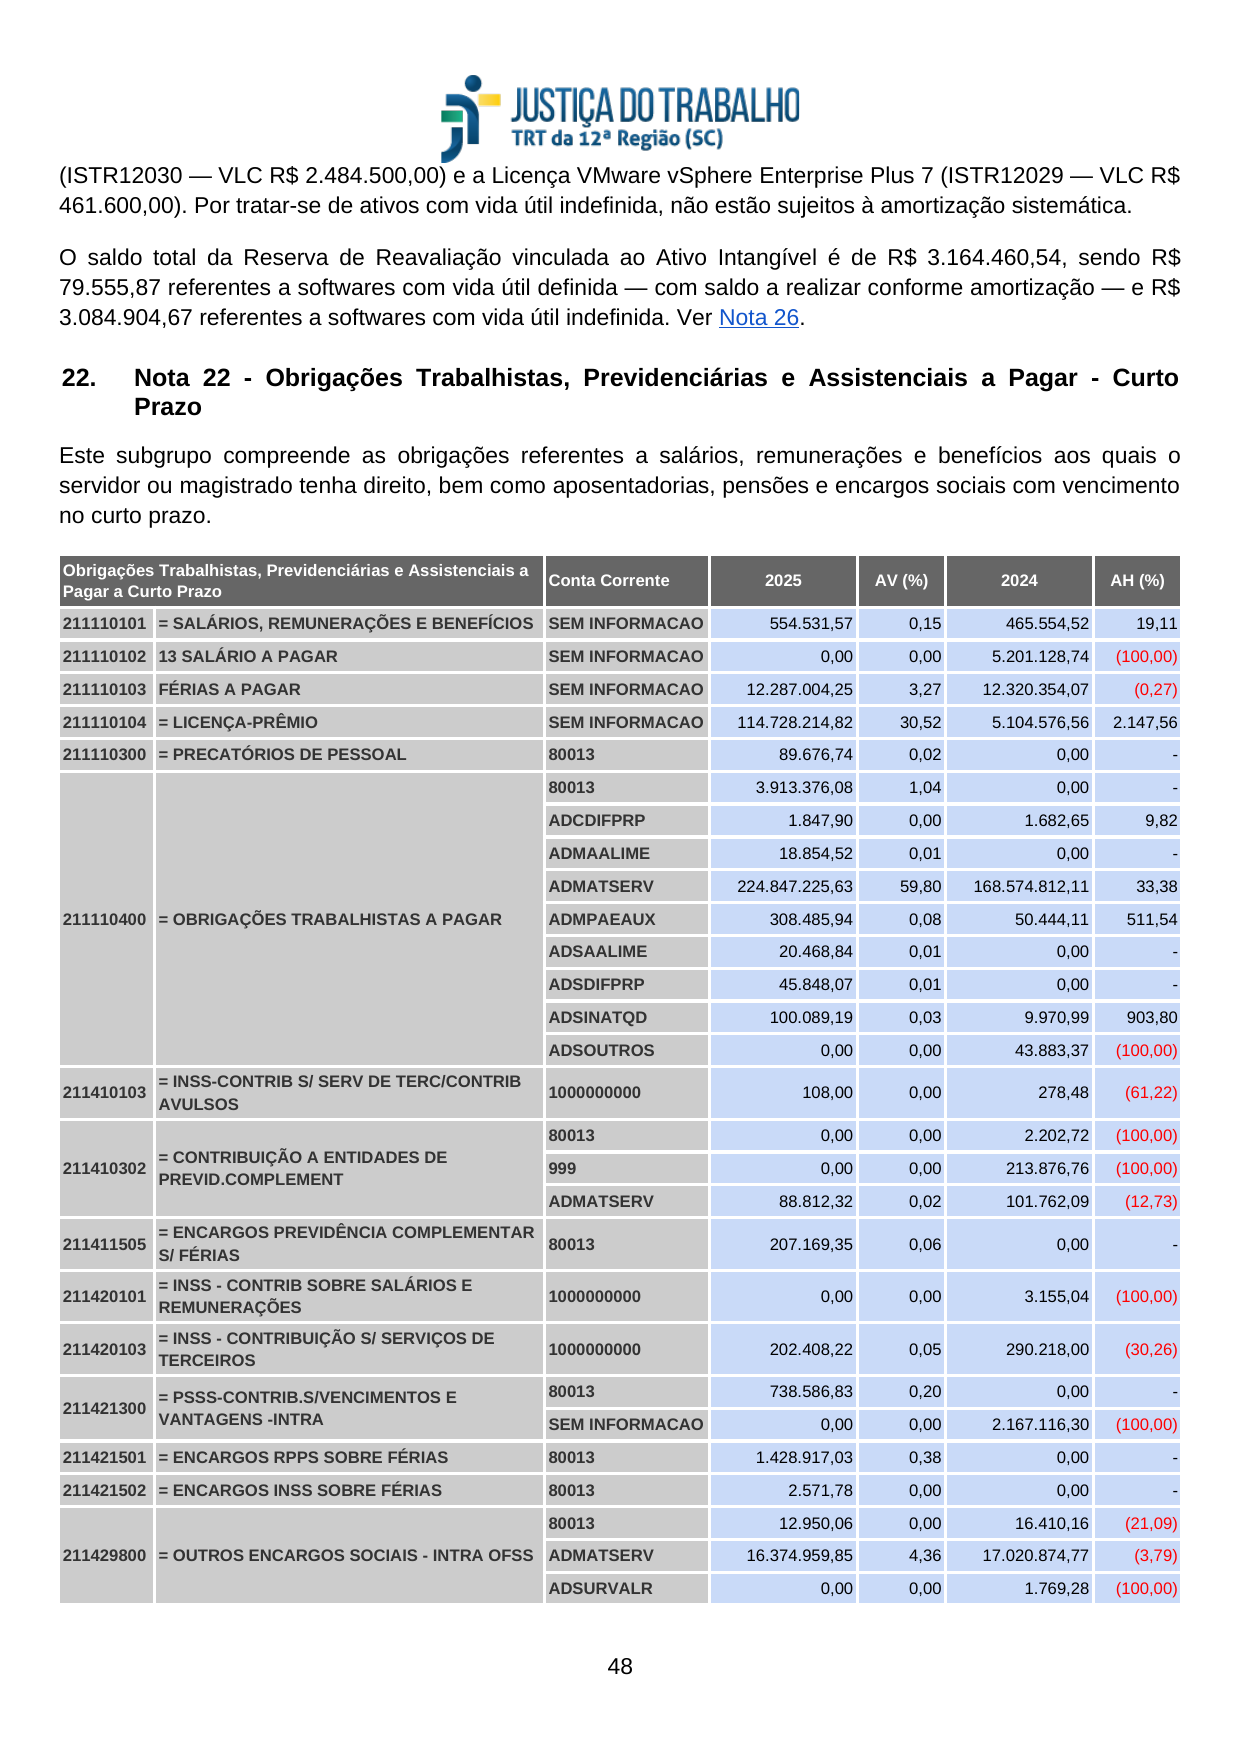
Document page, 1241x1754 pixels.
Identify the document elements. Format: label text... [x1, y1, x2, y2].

table_cell 202.408,22 [711, 1324, 856, 1374]
table_cell FÉRIAS A PAGAR [156, 674, 543, 704]
table_cell 0,03 [859, 1003, 944, 1032]
table_cell 0,00 [859, 1035, 944, 1065]
table_cell = INSS-CONTRIB S/ SERV DE TERC/CONTRIB AVULSOS [156, 1068, 543, 1118]
text O saldo total da Reserva de Reavaliação vinculada ao Ativo Intangível é de R$ 3.164.460,54, sendo R$ 79.555,87 referentes a softwares com vida útil definida — com saldo a realizar conforme amortização — e R$ 3.084.904,67 referentes a softwares com vida útil indefinida. Ver Nota 26. [59, 243, 1181, 330]
table_cell 211420101 [60, 1272, 153, 1321]
table_cell 211420103 [60, 1324, 153, 1374]
table_cell 80013 [546, 1508, 708, 1538]
table_cell (100,00) [1095, 1574, 1180, 1603]
table_cell 211110102 [60, 642, 153, 671]
table_cell 0,00 [859, 1121, 944, 1150]
table_cell (100,00) [1095, 642, 1180, 671]
table_cell 0,01 [859, 970, 944, 999]
table_cell 2.202,72 [947, 1121, 1092, 1150]
table_cell 211421502 [60, 1475, 153, 1505]
table_cell 80013 [546, 1475, 708, 1505]
table_cell ADMATSERV [546, 871, 708, 901]
table_header AH (%) [1095, 556, 1180, 606]
table_header Obrigações Trabalhistas, Previdenciárias e Assistenciais a Pagar a Curto Prazo [60, 556, 543, 606]
table_cell 13 SALÁRIO A PAGAR [156, 642, 543, 671]
table_cell 0,00 [947, 1377, 1092, 1407]
table_cell 0,01 [859, 839, 944, 868]
table_cell - [1095, 1377, 1180, 1407]
table_cell 0,00 [711, 642, 856, 671]
table_cell 0,00 [947, 773, 1092, 802]
table_cell ADCDIFPRP [546, 806, 708, 835]
table_cell 1.682,65 [947, 806, 1092, 835]
table_cell 211110400 [60, 773, 153, 1065]
table_cell 0,00 [711, 1272, 856, 1321]
table_cell 2.147,56 [1095, 707, 1180, 737]
table_cell 3.913.376,08 [711, 773, 856, 802]
table_cell 211410302 [60, 1121, 153, 1216]
table_cell 211411505 [60, 1219, 153, 1269]
table_cell (12,73) [1095, 1186, 1180, 1216]
table_cell 0,00 [859, 1574, 944, 1603]
table_cell - [1095, 937, 1180, 967]
table_cell ADSURVALR [546, 1574, 708, 1603]
table_cell - [1095, 839, 1180, 868]
table_cell 20.468,84 [711, 937, 856, 967]
table_cell - [1095, 1443, 1180, 1472]
table_cell - [1095, 740, 1180, 770]
subtitle Nota 22 - Obrigações Trabalhistas, Previdenciárias e Assistenciais a Pagar - Curto Prazo [96, 363, 1181, 421]
table_cell 33,38 [1095, 871, 1180, 901]
table_cell 0,00 [711, 1574, 856, 1603]
table_cell 211110104 [60, 707, 153, 737]
table_cell 0,00 [947, 1443, 1092, 1472]
table_cell 0,00 [859, 1475, 944, 1505]
table_cell 16.410,16 [947, 1508, 1092, 1538]
table_cell 88.812,32 [711, 1186, 856, 1216]
table_cell ADSAALIME [546, 937, 708, 967]
table_cell 3.155,04 [947, 1272, 1092, 1321]
table_cell 0,00 [947, 839, 1092, 868]
table_cell = ENCARGOS PREVIDÊNCIA COMPLEMENTAR S/ FÉRIAS [156, 1219, 543, 1269]
table_cell 1.428.917,03 [711, 1443, 856, 1472]
table_cell - [1095, 1219, 1180, 1269]
table_cell = SALÁRIOS, REMUNERAÇÕES E BENEFÍCIOS [156, 609, 543, 638]
table_cell 45.848,07 [711, 970, 856, 999]
table_cell 0,02 [859, 1186, 944, 1216]
picture [441, 75, 800, 163]
table_cell = ENCARGOS RPPS SOBRE FÉRIAS [156, 1443, 543, 1472]
table_cell 0,00 [947, 740, 1092, 770]
table_cell 12.287.004,25 [711, 674, 856, 704]
table_cell 0,00 [859, 1272, 944, 1321]
table_cell SEM INFORMACAO [546, 674, 708, 704]
table_cell - [1095, 970, 1180, 999]
table_cell 0,02 [859, 740, 944, 770]
table_cell 0,20 [859, 1377, 944, 1407]
table_cell (100,00) [1095, 1410, 1180, 1439]
table_cell 80013 [546, 740, 708, 770]
table_cell 5.201.128,74 [947, 642, 1092, 671]
table_header 2025 [711, 556, 856, 606]
table_header 2024 [947, 556, 1092, 606]
table_cell ADSDIFPRP [546, 970, 708, 999]
table_header Conta Corrente [546, 556, 708, 606]
table_cell = CONTRIBUIÇÃO A ENTIDADES DE PREVID.COMPLEMENT [156, 1121, 543, 1216]
table_cell 80013 [546, 773, 708, 802]
table_cell ADSINATQD [546, 1003, 708, 1032]
table_cell ADMAALIME [546, 839, 708, 868]
table_cell 1000000000 [546, 1068, 708, 1118]
table_cell 554.531,57 [711, 609, 856, 638]
table_cell 211429800 [60, 1508, 153, 1603]
table_cell - [1095, 773, 1180, 802]
table_cell 18.854,52 [711, 839, 856, 868]
table_cell 19,11 [1095, 609, 1180, 638]
table_cell (100,00) [1095, 1035, 1180, 1065]
table_cell 211110103 [60, 674, 153, 704]
table_cell 1.847,90 [711, 806, 856, 835]
table_cell 30,52 [859, 707, 944, 737]
table_cell ADMATSERV [546, 1186, 708, 1216]
table_cell 0,00 [947, 970, 1092, 999]
table_cell 80013 [546, 1377, 708, 1407]
table_cell (30,26) [1095, 1324, 1180, 1374]
table_cell 211110101 [60, 609, 153, 638]
table_cell 17.020.874,77 [947, 1541, 1092, 1571]
table_cell 1,04 [859, 773, 944, 802]
table_cell 2.167.116,30 [947, 1410, 1092, 1439]
table_cell 80013 [546, 1121, 708, 1150]
table_header AV (%) [859, 556, 944, 606]
table_cell 211110300 [60, 740, 153, 770]
table_cell (100,00) [1095, 1154, 1180, 1183]
table_cell 213.876,76 [947, 1154, 1092, 1183]
table_cell 9,82 [1095, 806, 1180, 835]
table_cell 9.970,99 [947, 1003, 1092, 1032]
table_cell 43.883,37 [947, 1035, 1092, 1065]
table_cell 16.374.959,85 [711, 1541, 856, 1571]
table_cell 211410103 [60, 1068, 153, 1118]
table_cell 0,05 [859, 1324, 944, 1374]
table_cell 224.847.225,63 [711, 871, 856, 901]
table_cell = LICENÇA-PRÊMIO [156, 707, 543, 737]
table_cell 0,38 [859, 1443, 944, 1472]
table_cell 59,80 [859, 871, 944, 901]
table_cell 12.320.354,07 [947, 674, 1092, 704]
table_cell 211421501 [60, 1443, 153, 1472]
table_cell 168.574.812,11 [947, 871, 1092, 901]
table_cell 89.676,74 [711, 740, 856, 770]
table_cell 0,01 [859, 937, 944, 967]
table_cell = PRECATÓRIOS DE PESSOAL [156, 740, 543, 770]
table_cell 0,00 [947, 937, 1092, 967]
table_cell 5.104.576,56 [947, 707, 1092, 737]
table_cell 1000000000 [546, 1272, 708, 1321]
table_cell (100,00) [1095, 1121, 1180, 1150]
table_cell 0,00 [711, 1410, 856, 1439]
table_cell 0,08 [859, 904, 944, 934]
table_cell = PSSS-CONTRIB.S/VENCIMENTOS E VANTAGENS -INTRA [156, 1377, 543, 1439]
table_cell 211421300 [60, 1377, 153, 1439]
table_cell 0,00 [859, 642, 944, 671]
text Este subgrupo compreende as obrigações referentes a salários, remunerações e benefícios aos quais o servidor ou magistrado tenha direito, bem como aposentadorias, pensões e encargos sociais com vencimento no curto prazo. [59, 442, 1181, 528]
table_cell 0,00 [859, 806, 944, 835]
table_cell 50.444,11 [947, 904, 1092, 934]
text (ISTR12030 — VLC R$ 2.484.500,00) e a Licença VMware vSphere Enterprise Plus 7 (ISTR12029 — VLC R$ 461.600,00). Por tratar-se de ativos com vida útil indefinida, não estão sujeitos à amortização sistemática. [59, 162, 1181, 219]
table_cell 2.571,78 [711, 1475, 856, 1505]
table_cell 0,00 [859, 1154, 944, 1183]
table_cell (0,27) [1095, 674, 1180, 704]
table_cell 0,00 [947, 1475, 1092, 1505]
table_cell 0,00 [947, 1219, 1092, 1269]
table_cell 1.769,28 [947, 1574, 1092, 1603]
table_cell 0,00 [859, 1508, 944, 1538]
table_cell 4,36 [859, 1541, 944, 1571]
table_cell = OUTROS ENCARGOS SOCIAIS - INTRA OFSS [156, 1508, 543, 1603]
table_cell 308.485,94 [711, 904, 856, 934]
table_cell 0,06 [859, 1219, 944, 1269]
table_cell 80013 [546, 1219, 708, 1269]
table_cell 511,54 [1095, 904, 1180, 934]
table_cell 0,00 [711, 1154, 856, 1183]
table_cell 1000000000 [546, 1324, 708, 1374]
table_cell 3,27 [859, 674, 944, 704]
table_cell = ENCARGOS INSS SOBRE FÉRIAS [156, 1475, 543, 1505]
table_cell = INSS - CONTRIBUIÇÃO S/ SERVIÇOS DE TERCEIROS [156, 1324, 543, 1374]
table_cell (61,22) [1095, 1068, 1180, 1118]
table_cell 114.728.214,82 [711, 707, 856, 737]
table_cell SEM INFORMACAO [546, 1410, 708, 1439]
table_cell SEM INFORMACAO [546, 642, 708, 671]
table_cell 0,00 [711, 1035, 856, 1065]
table_cell ADMPAEAUX [546, 904, 708, 934]
table_cell ADSOUTROS [546, 1035, 708, 1065]
table_cell = INSS - CONTRIB SOBRE SALÁRIOS E REMUNERAÇÕES [156, 1272, 543, 1321]
table_cell 101.762,09 [947, 1186, 1092, 1216]
table_cell = OBRIGAÇÕES TRABALHISTAS A PAGAR [156, 773, 543, 1065]
table_cell 108,00 [711, 1068, 856, 1118]
table_cell 999 [546, 1154, 708, 1183]
table_cell 738.586,83 [711, 1377, 856, 1407]
table_cell 0,15 [859, 609, 944, 638]
table_cell 0,00 [711, 1121, 856, 1150]
table_cell SEM INFORMACAO [546, 707, 708, 737]
table_cell - [1095, 1475, 1180, 1505]
table_cell 100.089,19 [711, 1003, 856, 1032]
table_cell 290.218,00 [947, 1324, 1092, 1374]
table_cell 0,00 [859, 1410, 944, 1439]
table_cell 903,80 [1095, 1003, 1180, 1032]
table_cell (100,00) [1095, 1272, 1180, 1321]
table_cell (3,79) [1095, 1541, 1180, 1571]
table_cell 207.169,35 [711, 1219, 856, 1269]
table_cell 0,00 [859, 1068, 944, 1118]
table_cell SEM INFORMACAO [546, 609, 708, 638]
table_cell 465.554,52 [947, 609, 1092, 638]
table_cell (21,09) [1095, 1508, 1180, 1538]
table_cell 12.950,06 [711, 1508, 856, 1538]
table_cell ADMATSERV [546, 1541, 708, 1571]
table_cell 278,48 [947, 1068, 1092, 1118]
table_cell 80013 [546, 1443, 708, 1472]
